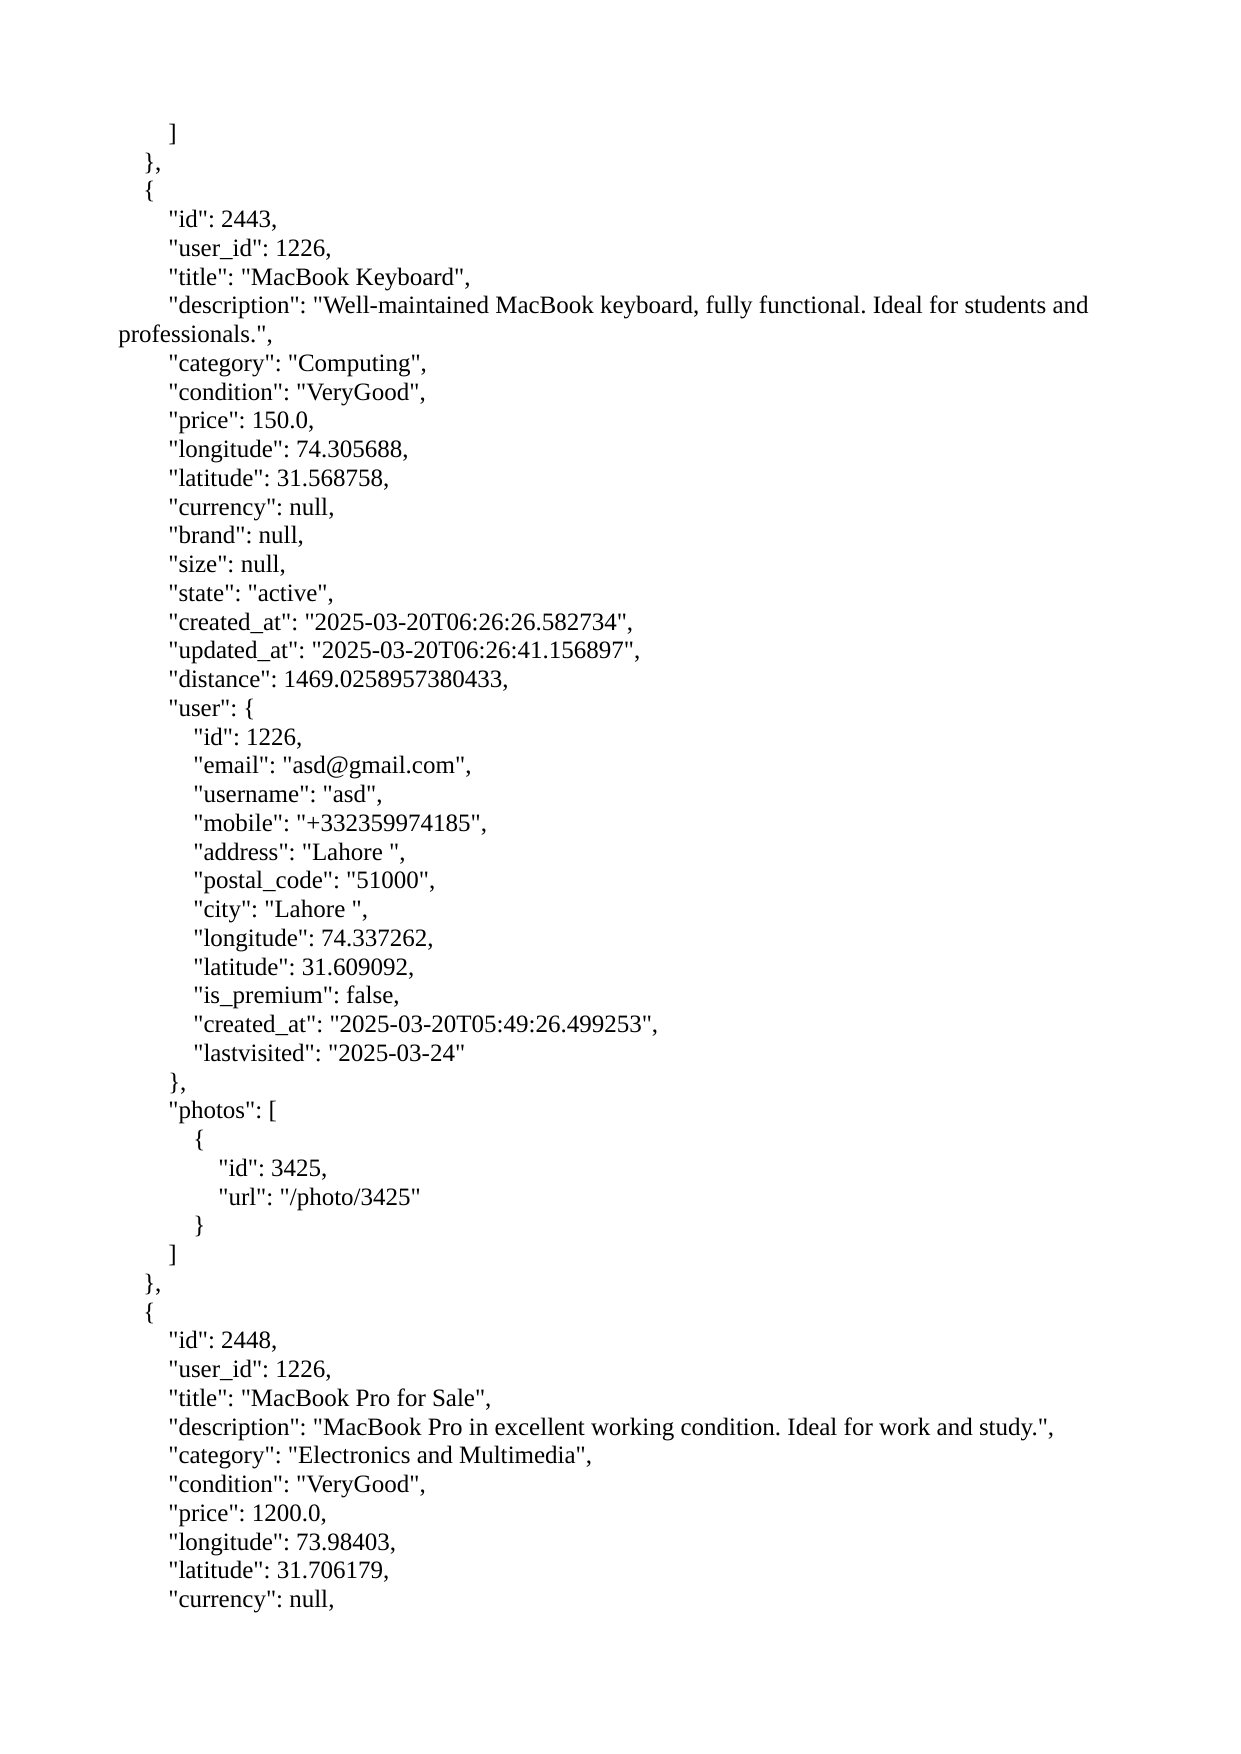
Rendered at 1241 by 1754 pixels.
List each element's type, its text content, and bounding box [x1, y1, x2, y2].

text "username": "asd", [118, 779, 1122, 808]
text "latitude": 31.609092, [118, 952, 1122, 981]
text "lastvisited": "2025-03-24" [118, 1038, 1122, 1067]
text "description": "MacBook Pro in excellent working condition. Ideal for work and study.", [118, 1412, 1122, 1441]
text "address": "Lahore ", [118, 837, 1122, 866]
text "url": "/photo/3425" [118, 1182, 1122, 1211]
text "description": "Well-maintained MacBook keyboard, fully functional. Ideal for students and professionals.", [118, 291, 1122, 348]
text "user_id": 1226, [118, 233, 1122, 262]
text "user": { [118, 693, 1122, 722]
text "brand": null, [118, 521, 1122, 549]
text "id": 3425, [118, 1153, 1122, 1182]
text "size": null, [118, 549, 1122, 578]
text "longitude": 73.98403, [118, 1527, 1122, 1556]
text "longitude": 74.305688, [118, 434, 1122, 463]
text "created_at": "2025-03-20T05:49:26.499253", [118, 1009, 1122, 1038]
text "currency": null, [118, 492, 1122, 521]
text ] [118, 1239, 1122, 1268]
text "category": "Computing", [118, 348, 1122, 377]
text "state": "active", [118, 578, 1122, 607]
text ] [118, 118, 1122, 147]
text "title": "MacBook Pro for Sale", [118, 1383, 1122, 1412]
text "currency": null, [118, 1584, 1122, 1613]
text "price": 150.0, [118, 406, 1122, 434]
text "title": "MacBook Keyboard", [118, 262, 1122, 291]
text "condition": "VeryGood", [118, 377, 1122, 406]
text }, [118, 147, 1122, 176]
text "longitude": 74.337262, [118, 923, 1122, 952]
text }, [118, 1268, 1122, 1297]
text "latitude": 31.568758, [118, 463, 1122, 492]
text { [118, 1124, 1122, 1153]
text { [118, 1297, 1122, 1326]
text "user_id": 1226, [118, 1354, 1122, 1383]
text "latitude": 31.706179, [118, 1556, 1122, 1584]
text "id": 2448, [118, 1326, 1122, 1354]
text { [118, 176, 1122, 204]
text "price": 1200.0, [118, 1498, 1122, 1527]
text "mobile": "+332359974185", [118, 808, 1122, 837]
text "id": 1226, [118, 722, 1122, 751]
text "updated_at": "2025-03-20T06:26:41.156897", [118, 636, 1122, 664]
text "created_at": "2025-03-20T06:26:26.582734", [118, 607, 1122, 636]
text "distance": 1469.0258957380433, [118, 664, 1122, 693]
text "id": 2443, [118, 204, 1122, 233]
text "photos": [ [118, 1096, 1122, 1124]
text "city": "Lahore ", [118, 894, 1122, 923]
text "condition": "VeryGood", [118, 1469, 1122, 1498]
text "is_premium": false, [118, 981, 1122, 1009]
text }, [118, 1067, 1122, 1096]
text "category": "Electronics and Multimedia", [118, 1441, 1122, 1469]
text "email": "asd@gmail.com", [118, 751, 1122, 779]
text "postal_code": "51000", [118, 866, 1122, 894]
text } [118, 1211, 1122, 1239]
